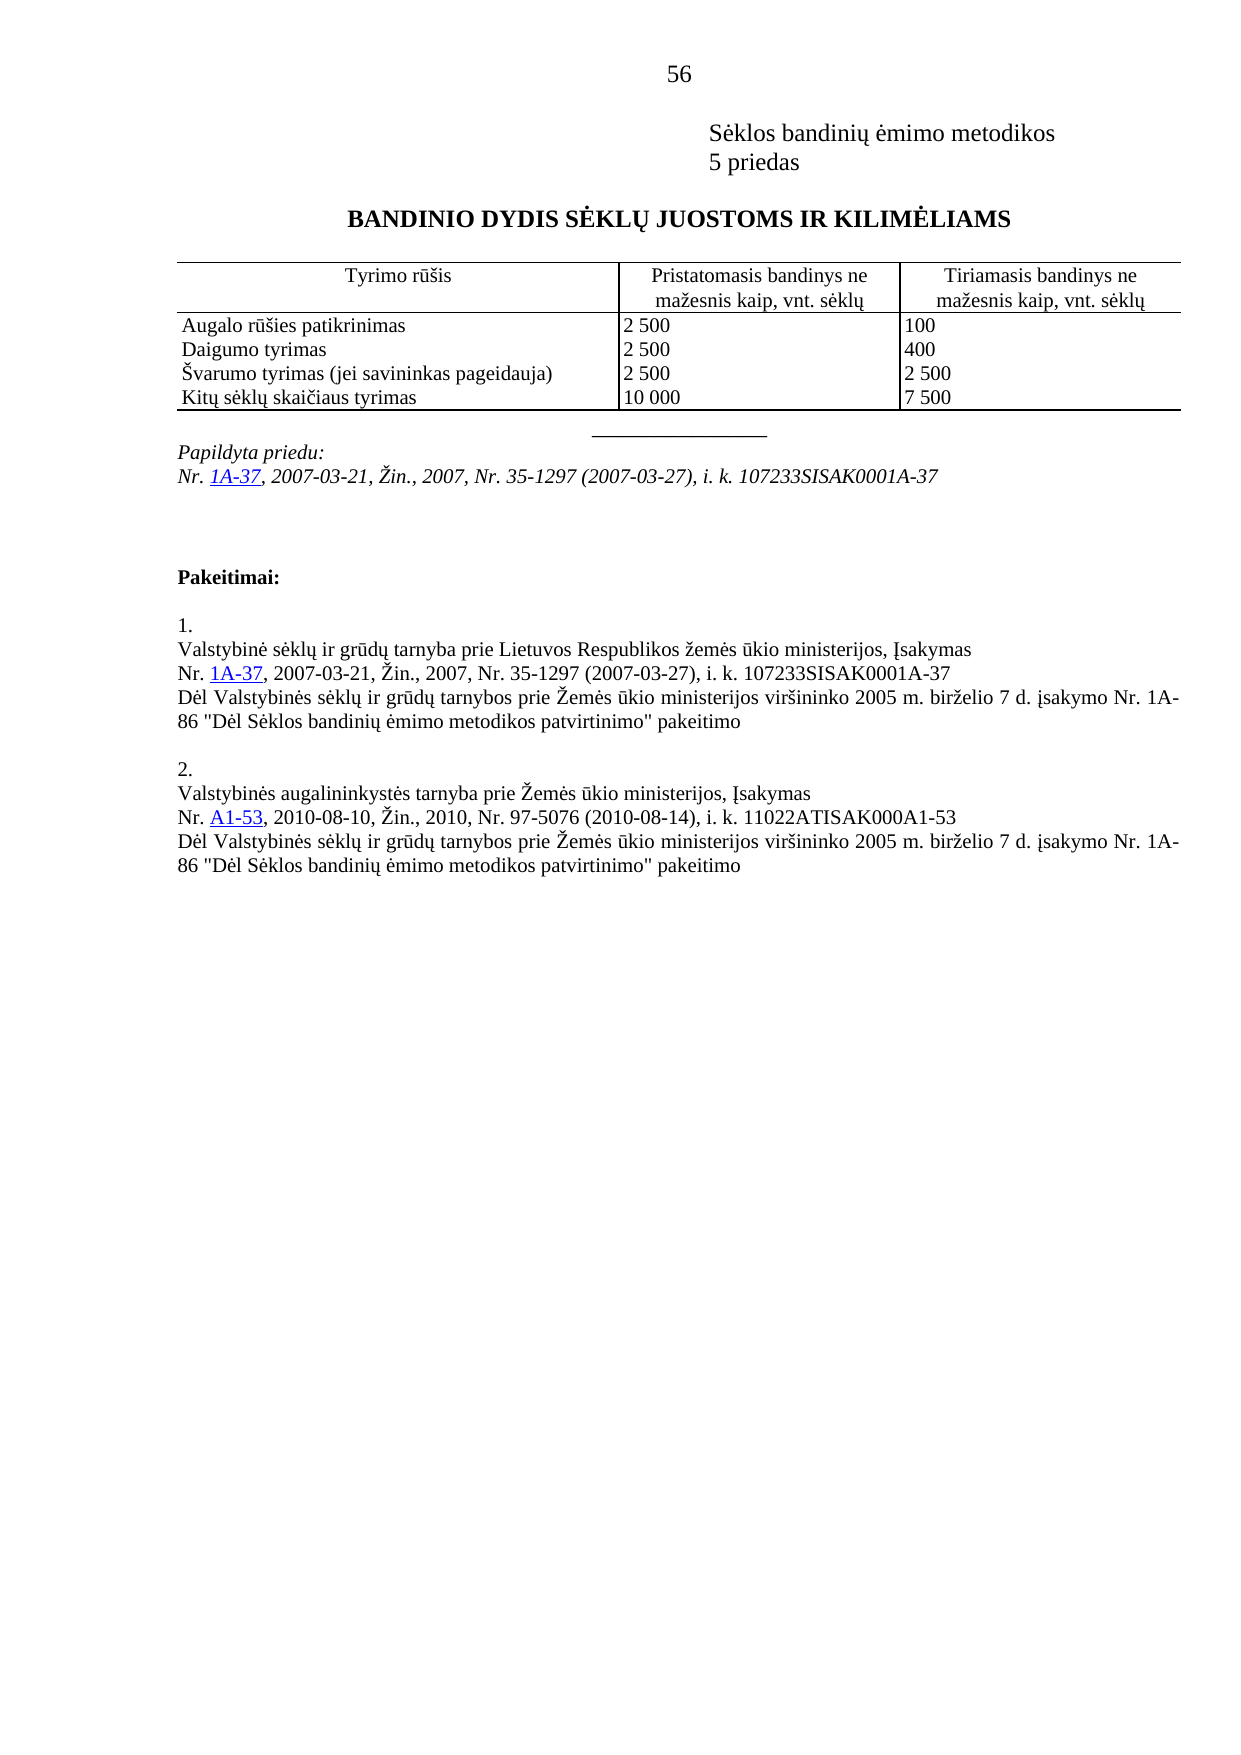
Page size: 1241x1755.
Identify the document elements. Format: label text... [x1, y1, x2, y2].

table_cell Augalo rūšies patikrinimas [177, 313, 618, 337]
text Pakeitimai: [177, 565, 1181, 589]
table_cell 400 [901, 337, 1181, 361]
table_cell 2 500 [901, 361, 1181, 385]
table_cell 7 500 [901, 385, 1181, 409]
table_cell 2 500 [620, 361, 899, 385]
text BANDINIO DYDIS SĖKLŲ JUOSTOMS IR KILIMĖLIAMS [177, 204, 1181, 233]
table_header Tiriamasis bandinys ne mažesnis kaip, vnt. sėklų [901, 263, 1181, 312]
table_cell 2 500 [620, 337, 899, 361]
text ______________ [177, 411, 1181, 440]
table_cell 100 [901, 313, 1181, 337]
text Nr. 1A-37, 2007-03-21, Žin., 2007, Nr. 35-1297 (2007-03-27), i. k. 107233SISAK0001A-37 [177, 464, 1181, 488]
text 1. [177, 613, 1181, 637]
table_cell 10 000 [620, 385, 899, 409]
table_cell Švarumo tyrimas (jei savininkas pageidauja) [177, 361, 618, 385]
text Dėl Valstybinės sėklų ir grūdų tarnybos prie Žemės ūkio ministerijos viršininko 2005 m. birželio 7 d. įsakymo Nr. 1A-86 "Dėl Sėklos bandinių ėmimo metodikos patvirtinimo" pakeitimo [177, 829, 1181, 877]
text Sėklos bandinių ėmimo metodikos [709, 118, 1181, 147]
text Papildyta priedu: [177, 440, 1181, 464]
text Nr. 1A-37, 2007-03-21, Žin., 2007, Nr. 35-1297 (2007-03-27), i. k. 107233SISAK0001A-37 [177, 661, 1181, 685]
text Nr. A1-53, 2010-08-10, Žin., 2010, Nr. 97-5076 (2010-08-14), i. k. 11022ATISAK000A1-53 [177, 805, 1181, 829]
text Valstybinė sėklų ir grūdų tarnyba prie Lietuvos Respublikos žemės ūkio ministerijos, Įsakymas [177, 637, 1181, 661]
text 5 priedas [177, 147, 1181, 176]
table_cell Kitų sėklų skaičiaus tyrimas [177, 385, 618, 409]
text 2. [177, 757, 1181, 781]
text Dėl Valstybinės sėklų ir grūdų tarnybos prie Žemės ūkio ministerijos viršininko 2005 m. birželio 7 d. įsakymo Nr. 1A-86 "Dėl Sėklos bandinių ėmimo metodikos patvirtinimo" pakeitimo [177, 685, 1181, 733]
table_header Tyrimo rūšis [177, 263, 618, 312]
table_header Pristatomasis bandinys ne mažesnis kaip, vnt. sėklų [620, 263, 899, 312]
table_cell 2 500 [620, 313, 899, 337]
text Valstybinės augalininkystės tarnyba prie Žemės ūkio ministerijos, Įsakymas [177, 781, 1181, 805]
table_cell Daigumo tyrimas [177, 337, 618, 361]
